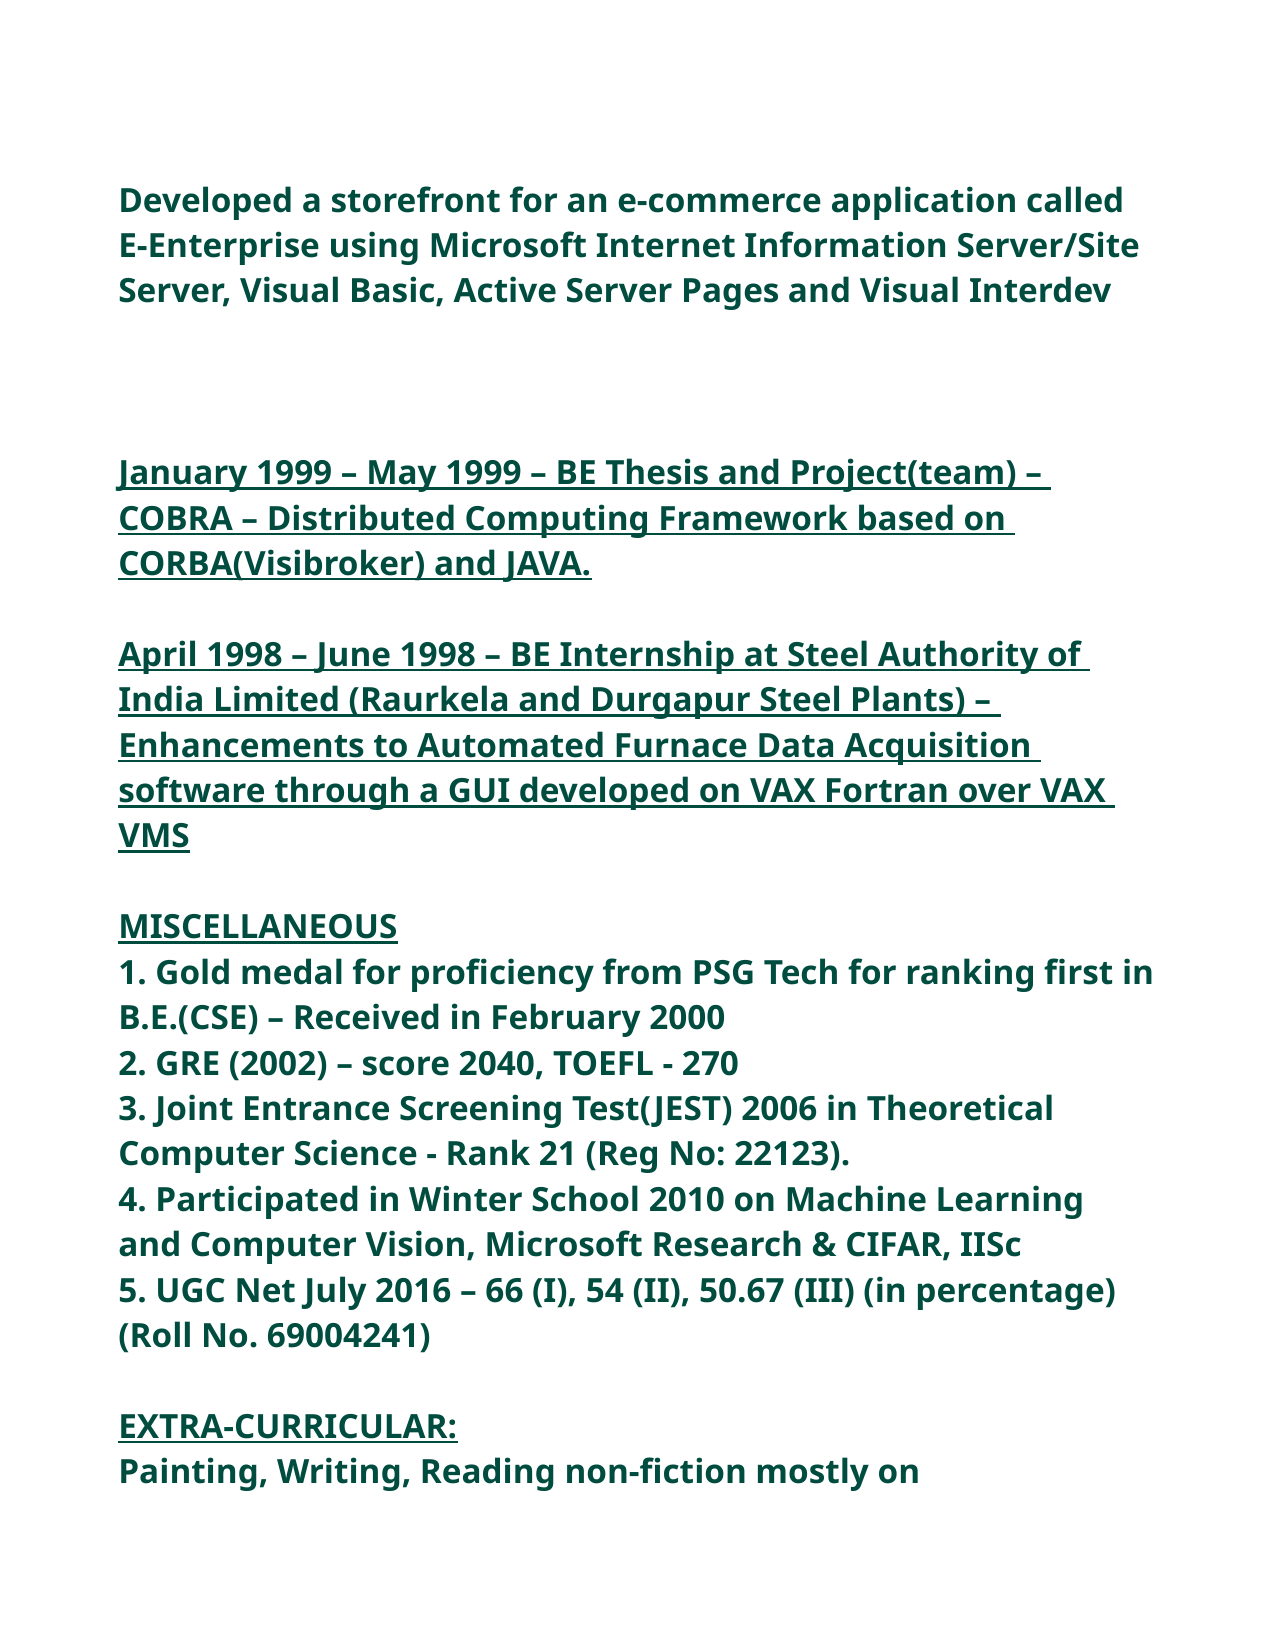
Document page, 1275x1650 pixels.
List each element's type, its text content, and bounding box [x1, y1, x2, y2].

text January 1999 – May 1999 – BE Thesis and Project(team) – COBRA – Distributed Computing Framework based on CORBA(Visibroker) and JAVA. [118, 449, 1157, 585]
text 1. Gold medal for proficiency from PSG Tech for ranking first in B.E.(CSE) – Received in February 2000 [118, 948, 1157, 1039]
text April 1998 – June 1998 – BE Internship at Steel Authority of India Limited (Raurkela and Durgapur Steel Plants) – Enhancements to Automated Furnace Data Acquisition software through a GUI developed on VAX Fortran over VAX VMS [118, 631, 1157, 858]
text 3. Joint Entrance Screening Test(JEST) 2006 in Theoretical Computer Science - Rank 21 (Reg No: 22123). [118, 1085, 1157, 1176]
text E-Enterprise using Microsoft Internet Information Server/Site Server, Visual Basic, Active Server Pages and Visual Interdev [118, 222, 1157, 313]
text EXTRA-CURRICULAR: [118, 1403, 1157, 1448]
text 4. Participated in Winter School 2010 on Machine Learning and Computer Vision, Microsoft Research & CIFAR, IISc [118, 1176, 1157, 1266]
text 2. GRE (2002) – score 2040, TOEFL - 270 [118, 1039, 1157, 1085]
text 5. UGC Net July 2016 – 66 (I), 54 (II), 50.67 (III) (in percentage) (Roll No. 69004241) [118, 1266, 1157, 1357]
text Painting, Writing, Reading non-fiction mostly on [118, 1448, 1157, 1493]
text Developed a storefront for an e-commerce application called [118, 176, 1157, 222]
text MISCELLANEOUS [118, 903, 1157, 948]
